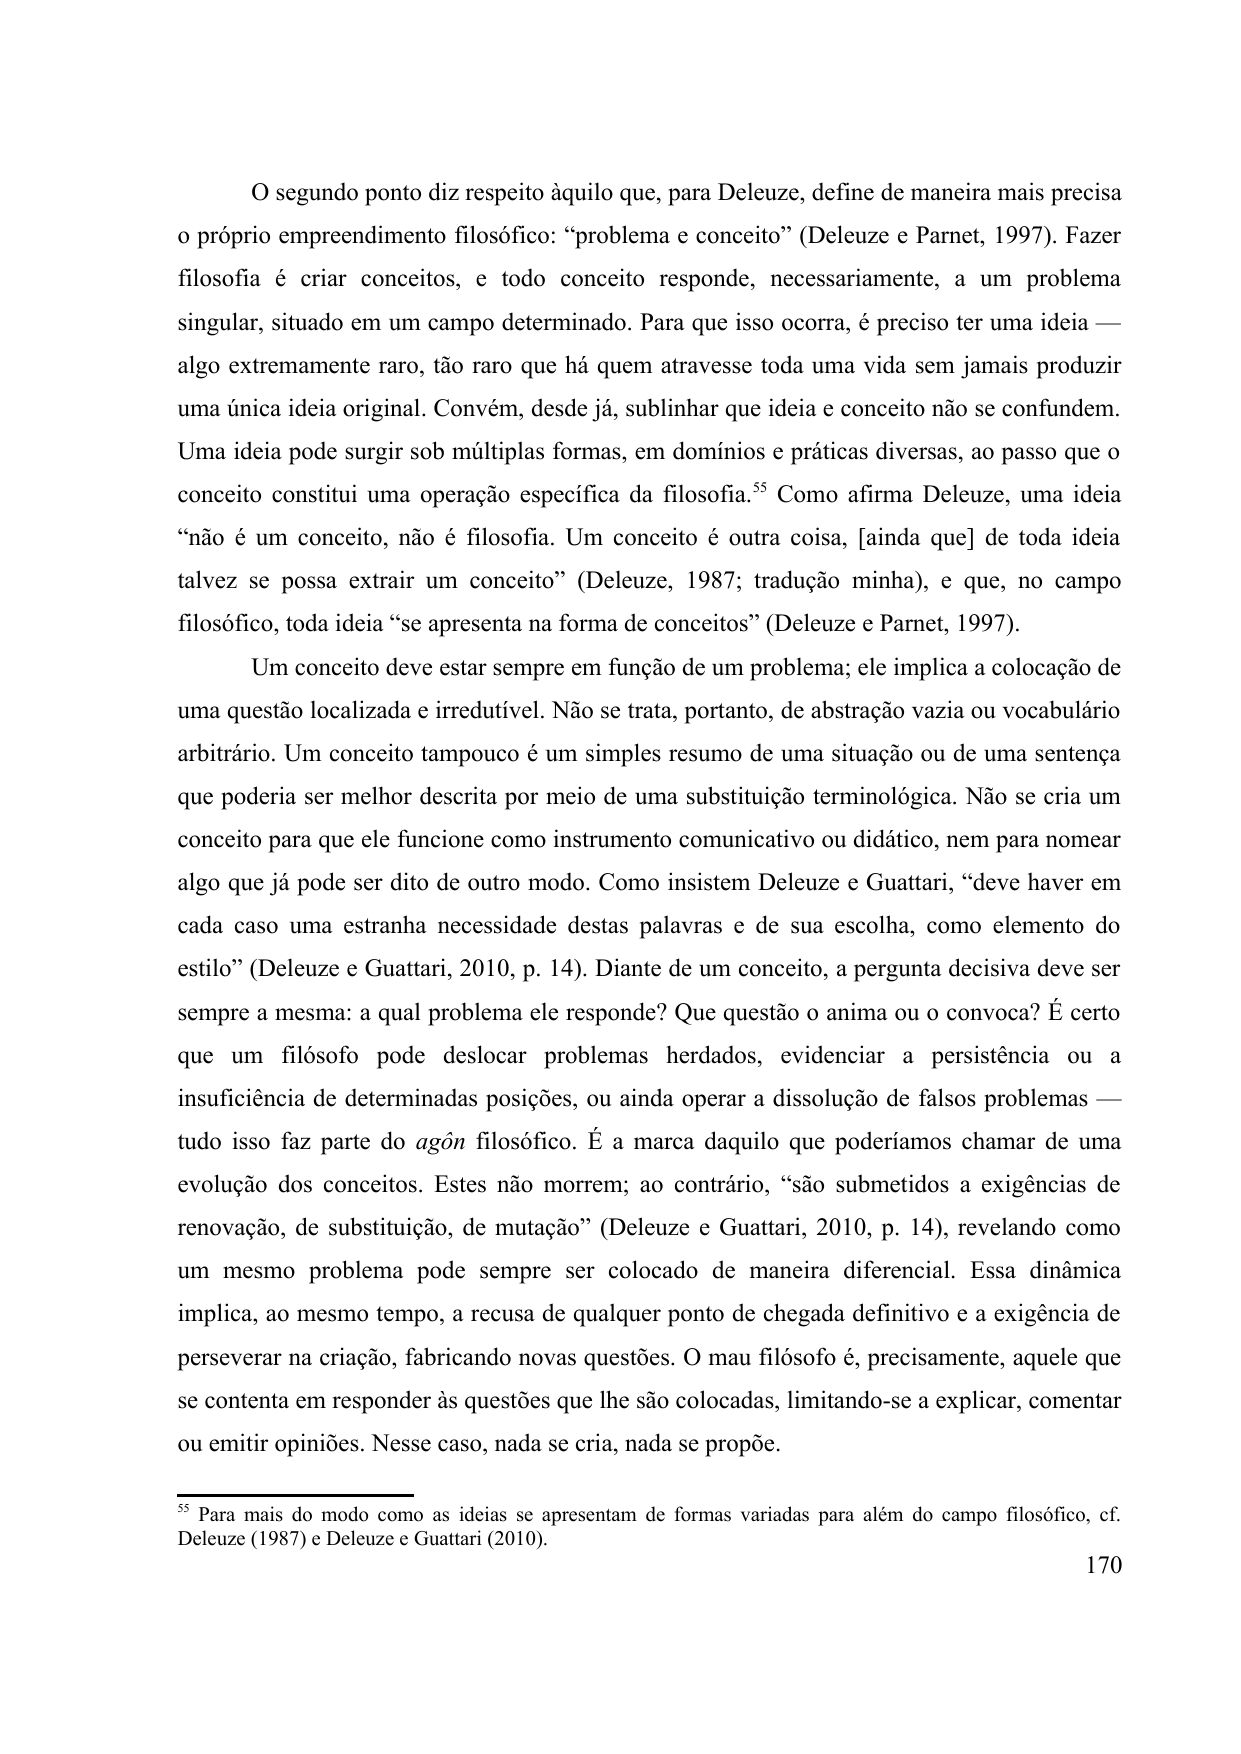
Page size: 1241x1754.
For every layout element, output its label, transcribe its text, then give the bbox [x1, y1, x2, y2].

text Para mais do modo como as ideias se apresentam de formas variadas para além do campo filosófico, cf. Deleuze (1987) e Deleuze e Guattari (2010). [177, 1502, 1122, 1550]
text Um conceito deve estar sempre em função de um problema; ele implica a colocação de uma questão localizada e irredutível. Não se trata, portanto, de abstração vazia ou vocabulário arbitrário. Um conceito tampouco é um simples resumo de uma situação ou de uma sentença que poderia ser melhor descrita por meio de uma substituição terminológica. Não se cria um conceito para que ele funcione como instrumento comunicativo ou didático, nem para nomear algo que já pode ser dito de outro modo. Como insistem Deleuze e Guattari, “deve haver em cada caso uma estranha necessidade destas palavras e de sua escolha, como elemento do estilo” (Deleuze e Guattari, 2010, p. 14). Diante de um conceito, a pergunta decisiva deve ser sempre a mesma: a qual problema ele responde? Que questão o anima ou o convoca? É certo que um filósofo pode deslocar problemas herdados, evidenciar a persistência ou a insuficiência de determinadas posições, ou ainda operar a dissolução de falsos problemas — tudo isso faz parte do agôn filosófico. É a marca daquilo que poderíamos chamar de uma evolução dos conceitos. Estes não morrem; ao contrário, “são submetidos a exigências de renovação, de substituição, de mutação” (Deleuze e Guattari, 2010, p. 14), revelando como um mesmo problema pode sempre ser colocado de maneira diferencial. Essa dinâmica implica, ao mesmo tempo, a recusa de qualquer ponto de chegada definitivo e a exigência de perseverar na criação, fabricando novas questões. O mau filósofo é, precisamente, aquele que se contenta em responder às questões que lhe são colocadas, limitando-se a explicar, comentar ou emitir opiniões. Nesse caso, nada se cria, nada se propõe. [177, 652, 1122, 1457]
text O segundo ponto diz respeito àquilo que, para Deleuze, define de maneira mais precisa o próprio empreendimento filosófico: “problema e conceito” (Deleuze e Parnet, 1997). Fazer filosofia é criar conceitos, e todo conceito responde, necessariamente, a um problema singular, situado em um campo determinado. Para que isso ocorra, é preciso ter uma ideia — algo extremamente raro, tão raro que há quem atravesse toda uma vida sem jamais produzir uma única ideia original. Convém, desde já, sublinhar que ideia e conceito não se confundem. Uma ideia pode surgir sob múltiplas formas, em domínios e práticas diversas, ao passo que o conceito constitui uma operação específica da filosofia. Como afirma Deleuze, uma ideia “não é um conceito, não é filosofia. Um conceito é outra coisa, [ainda que] de toda ideia talvez se possa extrair um conceito” (Deleuze, 1987; tradução minha), e que, no campo filosófico, toda ideia “se apresenta na forma de conceitos” (Deleuze e Parnet, 1997). [177, 177, 1122, 637]
